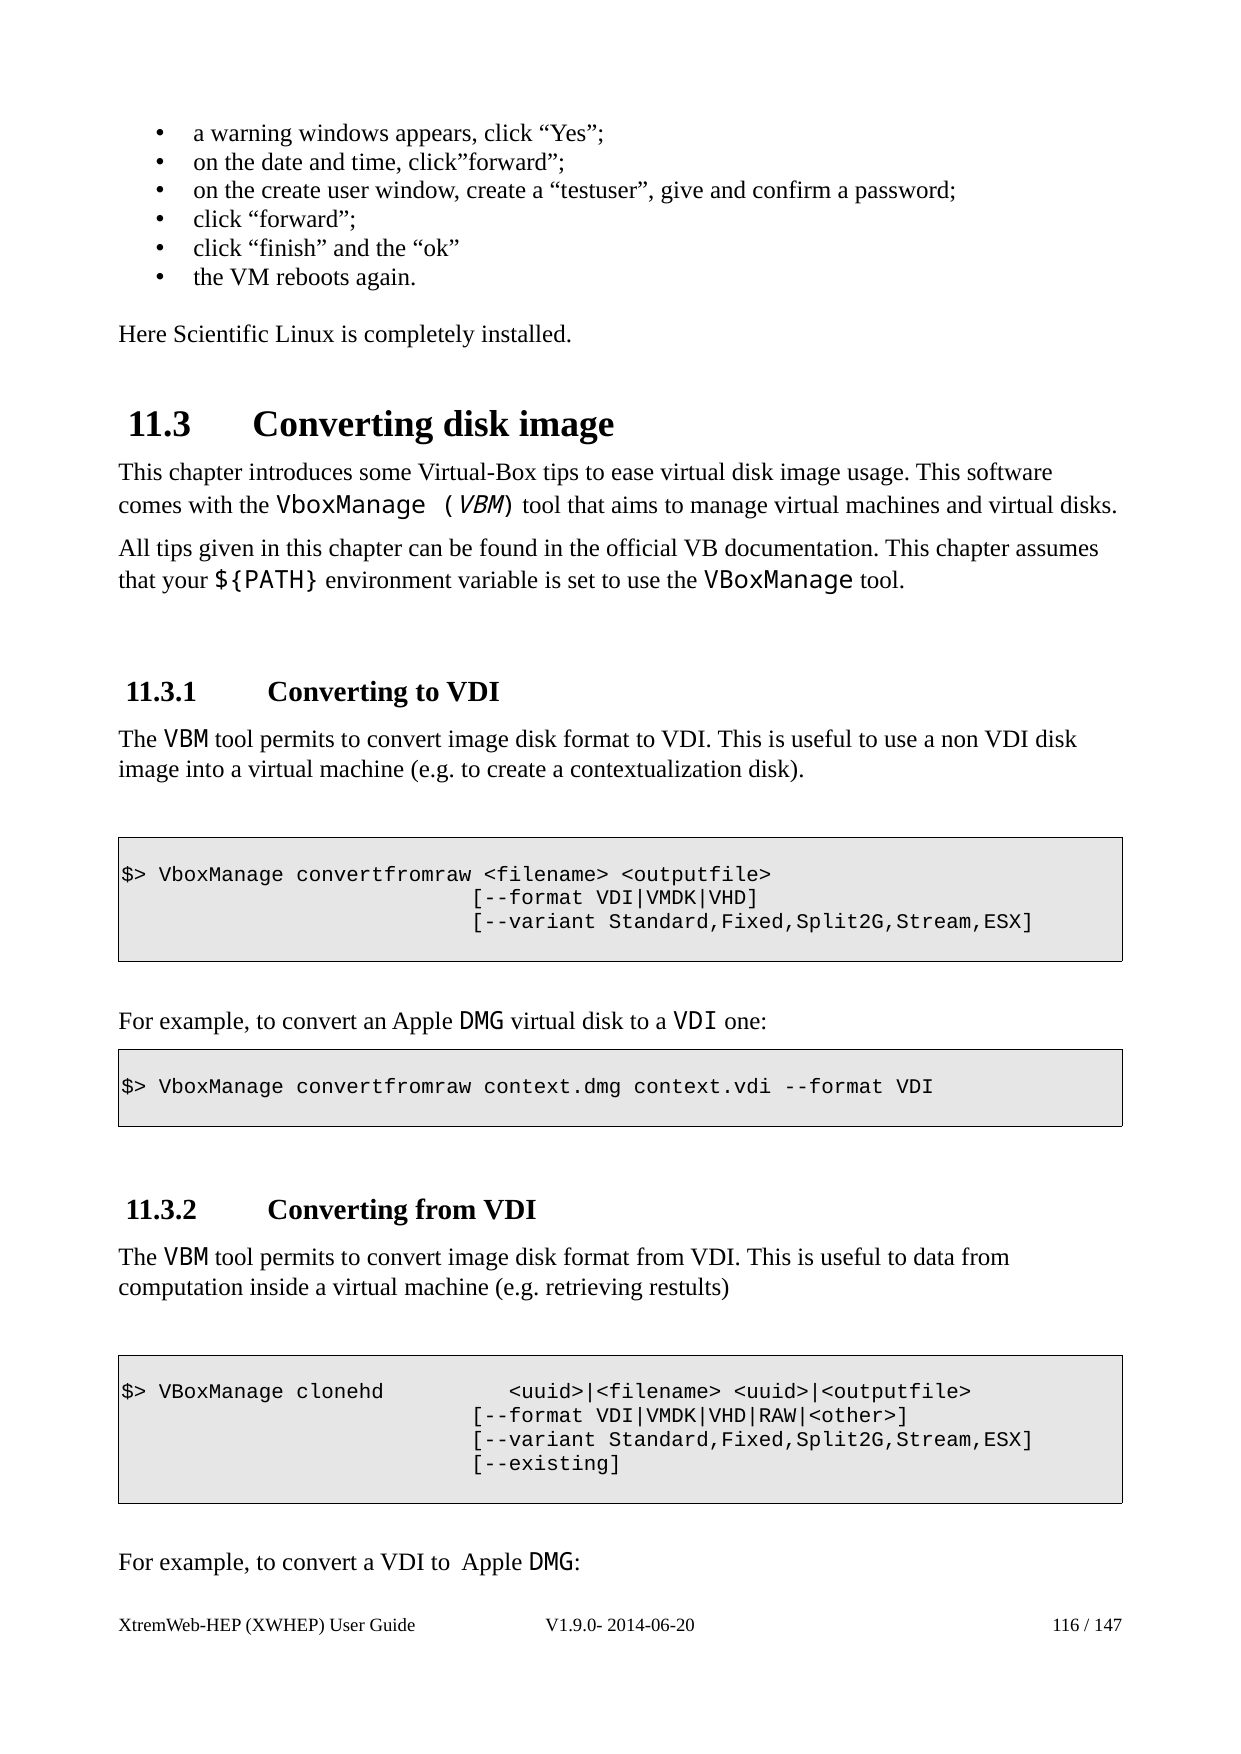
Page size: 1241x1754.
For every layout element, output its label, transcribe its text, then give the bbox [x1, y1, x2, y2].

list on the date and time, click”forward”; [156, 147, 1122, 176]
text This chapter introduces some Virtual-Box tips to ease virtual disk image usage. This software comes with the VboxManage (VBM) tool that aims to manage virtual machines and virtual disks. [118, 457, 1122, 520]
text Here Scientific Linux is completely installed. [118, 319, 1122, 348]
list on the create user window, create a “testuser”, give and confirm a password; [156, 176, 1122, 204]
text The VBM tool permits to convert image disk format to VDI. This is useful to use a non VDI disk image into a virtual machine (e.g. to create a contextualization disk). [118, 720, 1122, 783]
subtitle Converting to VDI [118, 674, 1122, 708]
subtitle Converting disk image [118, 402, 1122, 445]
subtitle Converting from VDI [118, 1192, 1122, 1226]
text [--variant Standard,Fixed,Split2G,Stream,ESX] [119, 908, 1122, 932]
text [--format VDI|VMDK|VHD] [119, 884, 1122, 908]
list click “finish” and the “ok” [156, 233, 1122, 262]
text [--existing] [119, 1449, 1122, 1473]
text For example, to convert an Apple DMG virtual disk to a VDI one: [118, 1002, 1122, 1037]
list the VM reboots again. [156, 262, 1122, 291]
text $> VboxManage convertfromraw <filename> <outputfile> [119, 861, 1122, 884]
text The VBM tool permits to convert image disk format from VDI. This is useful to data from computation inside a virtual machine (e.g. retrieving restults) [118, 1238, 1122, 1301]
text $> VboxManage convertfromraw context.dmg context.vdi --format VDI [119, 1073, 1122, 1096]
text For example, to convert a VDI to Apple DMG: [118, 1544, 1122, 1578]
text [--variant Standard,Fixed,Split2G,Stream,ESX] [119, 1426, 1122, 1449]
text All tips given in this chapter can be found in the official VB documentation. This chapter assumes that your ${PATH} environment variable is set to use the VBoxManage tool. [118, 533, 1122, 596]
text [--format VDI|VMDK|VHD|RAW|<other>] [119, 1402, 1122, 1426]
list a warning windows appears, click “Yes”; [156, 118, 1122, 147]
text $> VBoxManage clonehd <uuid>|<filename> <uuid>|<outputfile> [119, 1378, 1122, 1402]
list click “forward”; [156, 204, 1122, 233]
